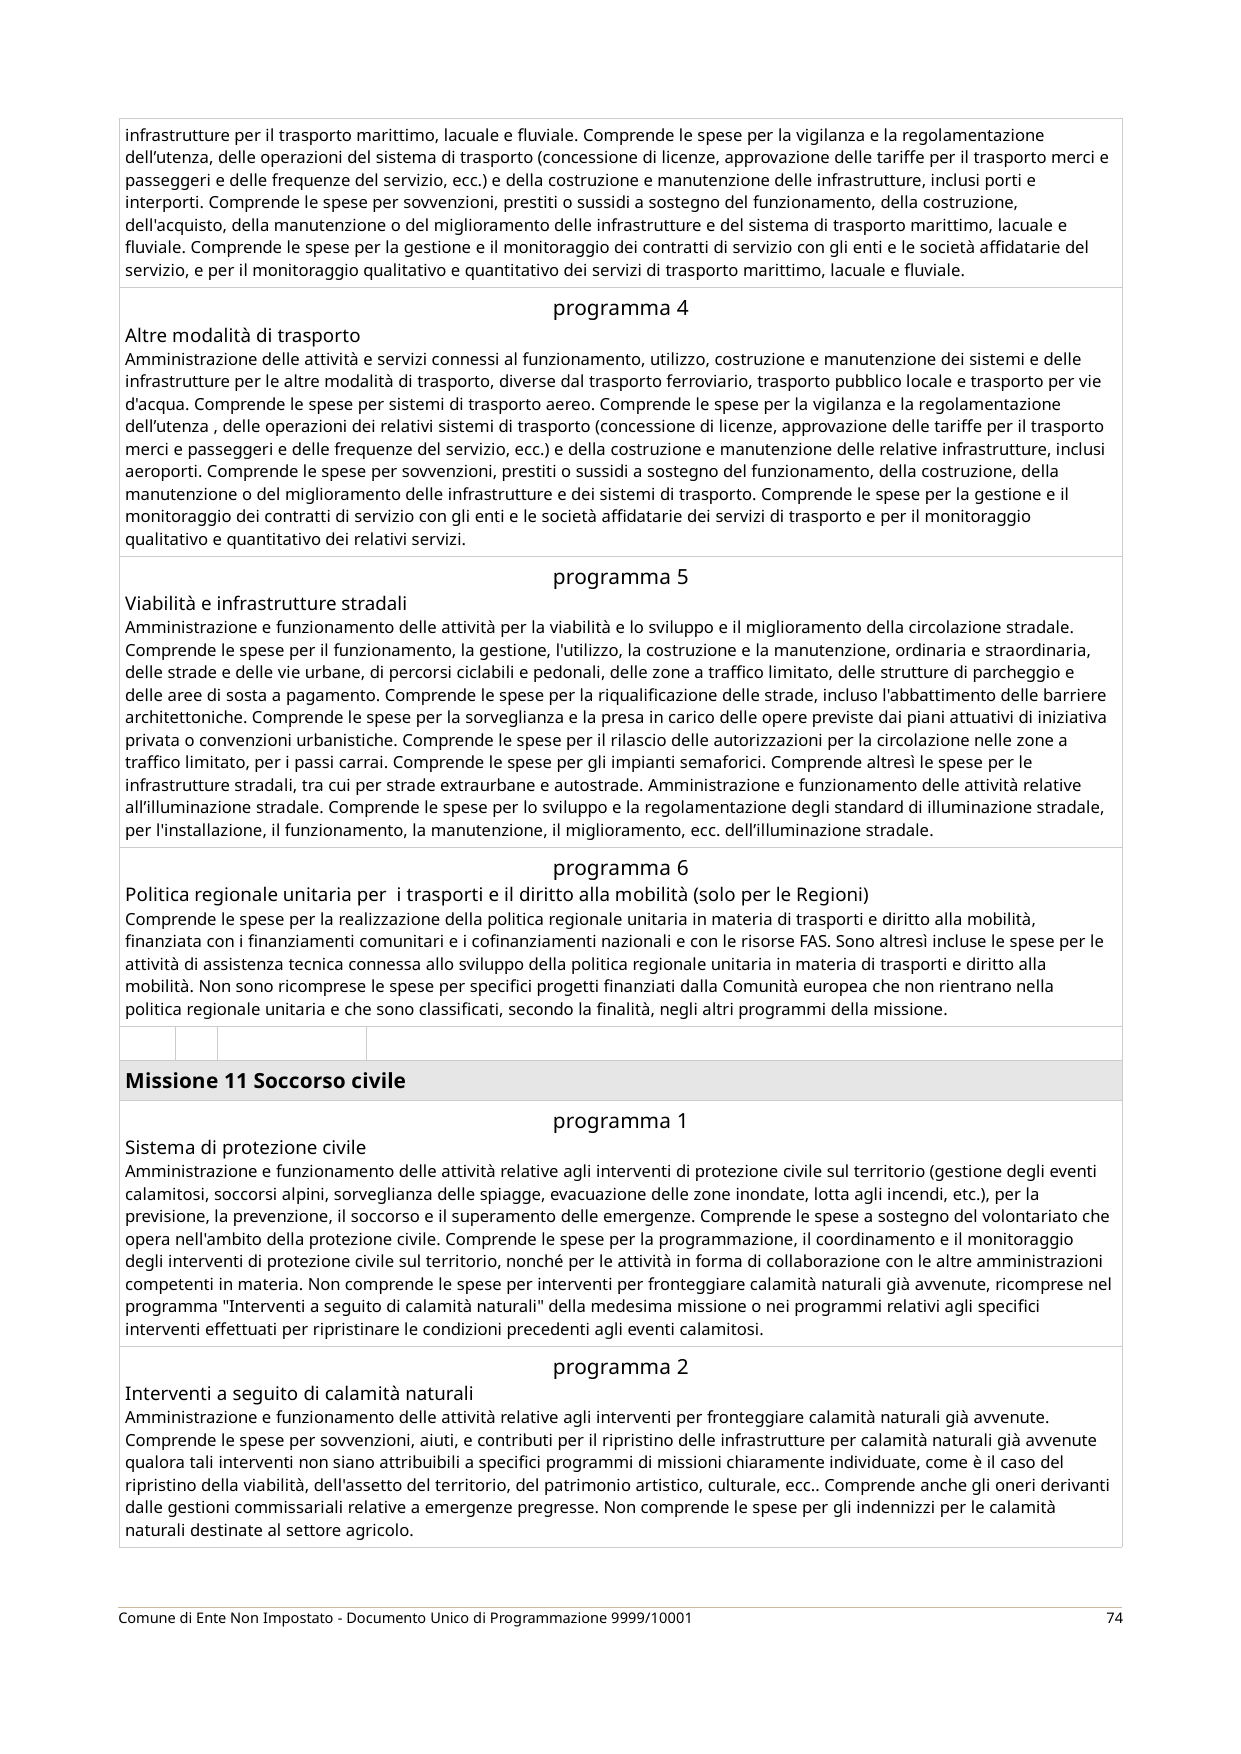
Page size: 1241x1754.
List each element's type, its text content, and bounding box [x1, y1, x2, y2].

table_cell [367, 1027, 1122, 1060]
table_cell [176, 1027, 217, 1060]
table_cell programma 6 Politica regionale unitaria per i trasporti e il diritto alla mobilità (solo per le Regioni) Comprende le spese per la realizzazione della politica regionale unitaria in materia di trasporti e diritto alla mobilità, finanziata con i finanziamenti comunitari e i cofinanziamenti nazionali e con le risorse FAS. Sono altresì incluse le spese per le attività di assistenza tecnica connessa allo sviluppo della politica regionale unitaria in materia di trasporti e diritto alla mobilità. Non sono ricomprese le spese per specifici progetti finanziati dalla Comunità europea che non rientrano nella politica regionale unitaria e che sono classificati, secondo la finalità, negli altri programmi della missione. [120, 848, 1122, 1026]
table_cell [218, 1027, 366, 1060]
table_cell infrastrutture per il trasporto marittimo, lacuale e fluviale. Comprende le spese per la vigilanza e la regolamentazione dell’utenza, delle operazioni del sistema di trasporto (concessione di licenze, approvazione delle tariffe per il trasporto merci e passeggeri e delle frequenze del servizio, ecc.) e della costruzione e manutenzione delle infrastrutture, inclusi porti e interporti. Comprende le spese per sovvenzioni, prestiti o sussidi a sostegno del funzionamento, della costruzione, dell'acquisto, della manutenzione o del miglioramento delle infrastrutture e del sistema di trasporto marittimo, lacuale e fluviale. Comprende le spese per la gestione e il monitoraggio dei contratti di servizio con gli enti e le società affidatarie del servizio, e per il monitoraggio qualitativo e quantitativo dei servizi di trasporto marittimo, lacuale e fluviale. [120, 119, 1122, 287]
table_cell programma 1 Sistema di protezione civile Amministrazione e funzionamento delle attività relative agli interventi di protezione civile sul territorio (gestione degli eventi calamitosi, soccorsi alpini, sorveglianza delle spiagge, evacuazione delle zone inondate, lotta agli incendi, etc.), per la previsione, la prevenzione, il soccorso e il superamento delle emergenze. Comprende le spese a sostegno del volontariato che opera nell'ambito della protezione civile. Comprende le spese per la programmazione, il coordinamento e il monitoraggio degli interventi di protezione civile sul territorio, nonché per le attività in forma di collaborazione con le altre amministrazioni competenti in materia. Non comprende le spese per interventi per fronteggiare calamità naturali già avvenute, ricomprese nel programma "Interventi a seguito di calamità naturali" della medesima missione o nei programmi relativi agli specifici interventi effettuati per ripristinare le condizioni precedenti agli eventi calamitosi. [120, 1101, 1122, 1346]
table_cell programma 4 Altre modalità di trasporto Amministrazione delle attività e servizi connessi al funzionamento, utilizzo, costruzione e manutenzione dei sistemi e delle infrastrutture per le altre modalità di trasporto, diverse dal trasporto ferroviario, trasporto pubblico locale e trasporto per vie d'acqua. Comprende le spese per sistemi di trasporto aereo. Comprende le spese per la vigilanza e la regolamentazione dell’utenza , delle operazioni dei relativi sistemi di trasporto (concessione di licenze, approvazione delle tariffe per il trasporto merci e passeggeri e delle frequenze del servizio, ecc.) e della costruzione e manutenzione delle relative infrastrutture, inclusi aeroporti. Comprende le spese per sovvenzioni, prestiti o sussidi a sostegno del funzionamento, della costruzione, della manutenzione o del miglioramento delle infrastrutture e dei sistemi di trasporto. Comprende le spese per la gestione e il monitoraggio dei contratti di servizio con gli enti e le società affidatarie dei servizi di trasporto e per il monitoraggio qualitativo e quantitativo dei relativi servizi. [120, 288, 1122, 556]
table_cell Missione 11 Soccorso civile [120, 1061, 1122, 1100]
table_cell programma 2 Interventi a seguito di calamità naturali Amministrazione e funzionamento delle attività relative agli interventi per fronteggiare calamità naturali già avvenute. Comprende le spese per sovvenzioni, aiuti, e contributi per il ripristino delle infrastrutture per calamità naturali già avvenute qualora tali interventi non siano attribuibili a specifici programmi di missioni chiaramente individuate, come è il caso del ripristino della viabilità, dell'assetto del territorio, del patrimonio artistico, culturale, ecc.. Comprende anche gli oneri derivanti dalle gestioni commissariali relative a emergenze pregresse. Non comprende le spese per gli indennizzi per le calamità naturali destinate al settore agricolo. [120, 1347, 1122, 1547]
table_cell programma 5 Viabilità e infrastrutture stradali Amministrazione e funzionamento delle attività per la viabilità e lo sviluppo e il miglioramento della circolazione stradale. Comprende le spese per il funzionamento, la gestione, l'utilizzo, la costruzione e la manutenzione, ordinaria e straordinaria, delle strade e delle vie urbane, di percorsi ciclabili e pedonali, delle zone a traffico limitato, delle strutture di parcheggio e delle aree di sosta a pagamento. Comprende le spese per la riqualificazione delle strade, incluso l'abbattimento delle barriere architettoniche. Comprende le spese per la sorveglianza e la presa in carico delle opere previste dai piani attuativi di iniziativa privata o convenzioni urbanistiche. Comprende le spese per il rilascio delle autorizzazioni per la circolazione nelle zone a traffico limitato, per i passi carrai. Comprende le spese per gli impianti semaforici. Comprende altresì le spese per le infrastrutture stradali, tra cui per strade extraurbane e autostrade. Amministrazione e funzionamento delle attività relative all’illuminazione stradale. Comprende le spese per lo sviluppo e la regolamentazione degli standard di illuminazione stradale, per l'installazione, il funzionamento, la manutenzione, il miglioramento, ecc. dell’illuminazione stradale. [120, 557, 1122, 847]
table_cell [120, 1027, 175, 1060]
